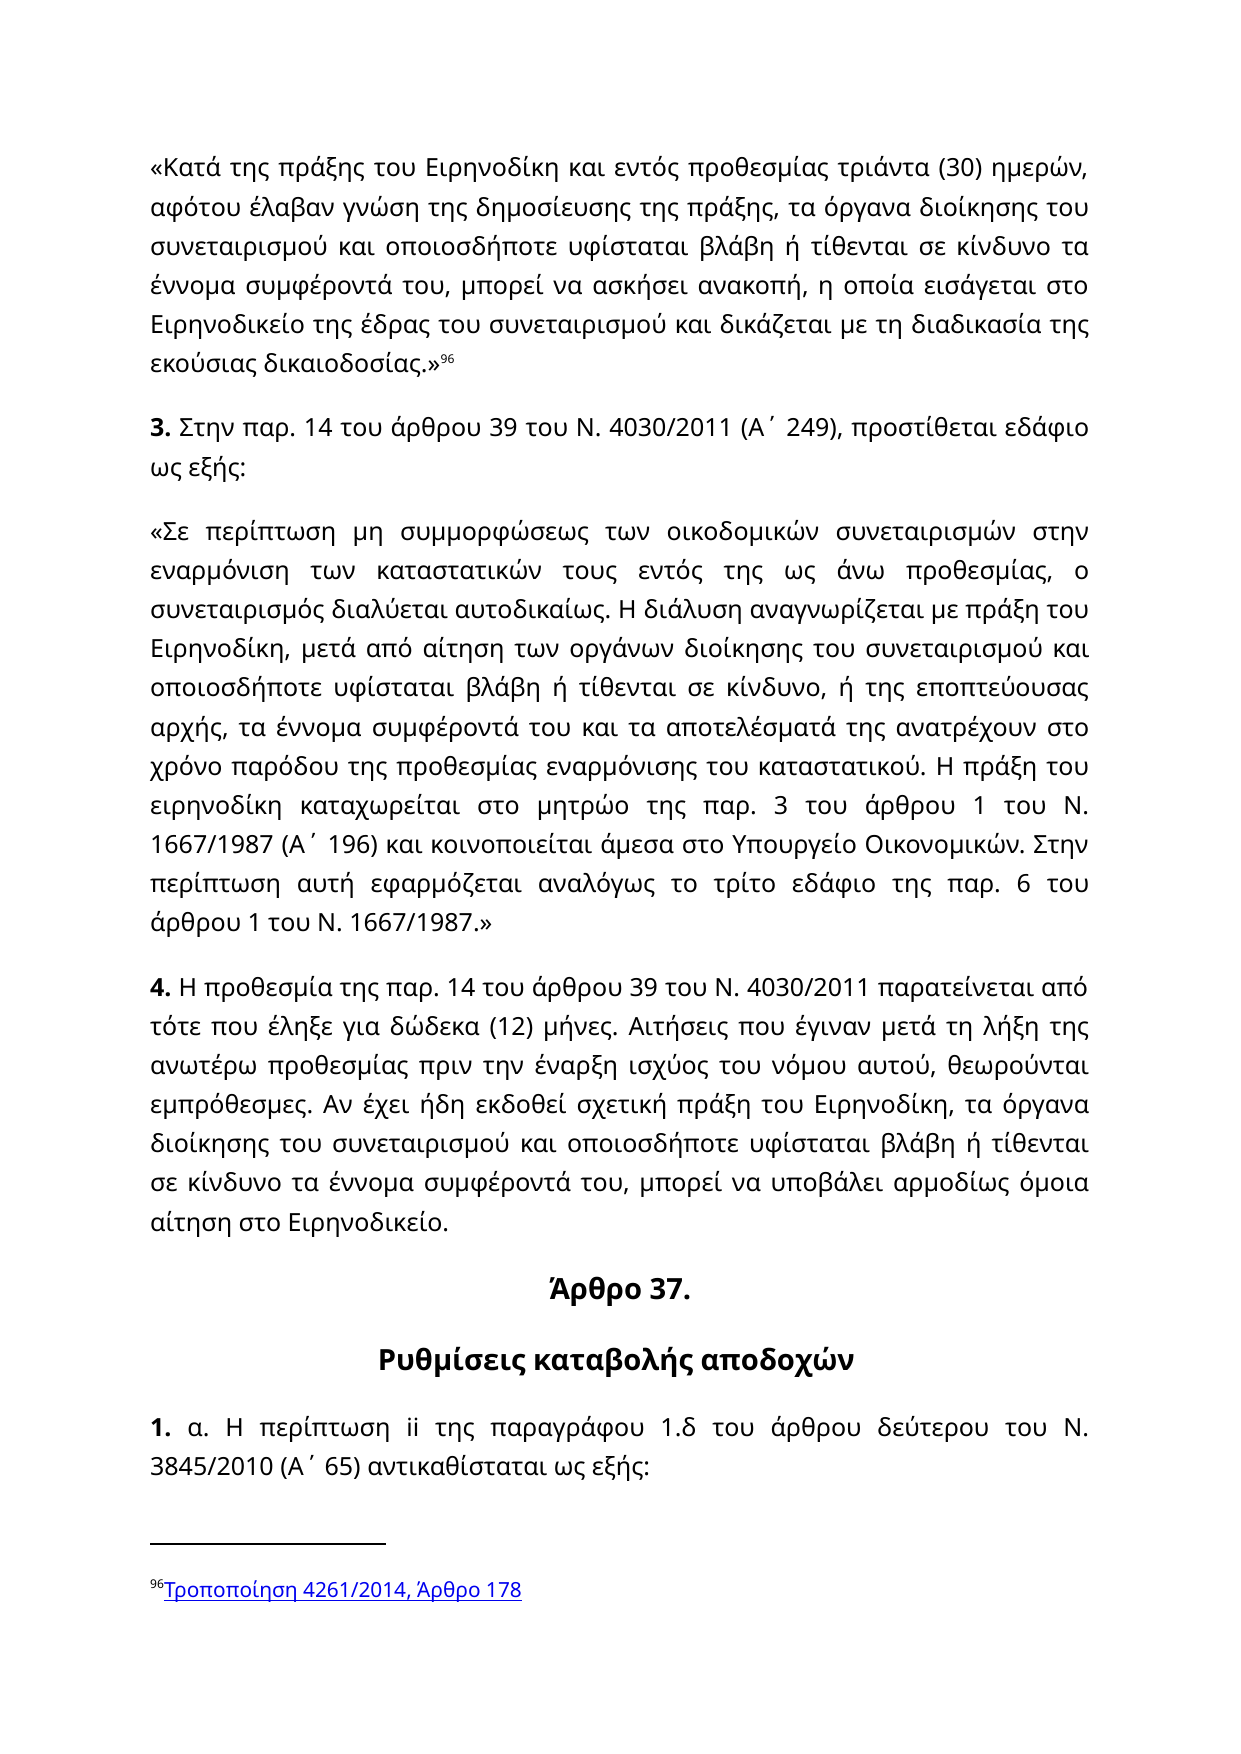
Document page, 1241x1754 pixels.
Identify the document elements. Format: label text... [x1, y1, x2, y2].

text 4. Η προθεσμία της παρ. 14 του άρθρου 39 του Ν. 4030/2011 παρατείνεται από τότε που έληξε για δώδεκα (12) μήνες. Αιτήσεις που έγιναν μετά τη λήξη της ανωτέρω προθεσμίας πριν την έναρξη ισχύος του νόμου αυτού, θεωρούνται εμπρόθεσμες. Αν έχει ήδη εκδοθεί σχετική πράξη του Ειρηνοδίκη, τα όργανα διοίκησης του συνεταιρισμού και οποιοσδήποτε υφίσταται βλάβη ή τίθενται σε κίνδυνο τα έννομα συμφέροντά του, μπορεί να υποβάλει αρμοδίως όμοια αίτηση στο Ειρηνοδικείο. [150, 969, 1090, 1238]
text 1. α. Η περίπτωση ii της παραγράφου 1.δ του άρθρου δεύτερου του Ν. 3845/2010 (Α΄ 65) αντικαθίσταται ως εξής: [150, 1409, 1090, 1483]
text «Κατά της πράξης του Ειρηνοδίκη και εντός προθεσμίας τριάντα (30) ημερών, αφότου έλαβαν γνώση της δημοσίευσης της πράξης, τα όργανα διοίκησης του συνεταιρισμού και οποιοσδήποτε υφίσταται βλάβη ή τίθενται σε κίνδυνο τα έννομα συμφέροντά του, μπορεί να ασκήσει ανακοπή, η οποία εισάγεται στο Ειρηνοδικείο της έδρας του συνεταιρισμού και δικάζεται με τη διαδικασία της εκούσιας δικαιοδοσίας.» [150, 150, 1090, 380]
text 3. Στην παρ. 14 του άρθρου 39 του Ν. 4030/2011 (Α΄ 249), προστίθεται εδάφιο ως εξής: [150, 410, 1090, 483]
subtitle Ρυθμίσεις καταβολής αποδοχών [150, 1339, 1090, 1379]
text «Σε περίπτωση μη συμμορφώσεως των οικοδομικών συνεταιρισμών στην εναρμόνιση των καταστατικών τους εντός της ως άνω προθεσμίας, ο συνεταιρισμός διαλύεται αυτοδικαίως. Η διάλυση αναγνωρίζεται με πράξη του Ειρηνοδίκη, μετά από αίτηση των οργάνων διοίκησης του συνεταιρισμού και οποιοσδήποτε υφίσταται βλάβη ή τίθενται σε κίνδυνο, ή της εποπτεύουσας αρχής, τα έννομα συμφέροντά του και τα αποτελέσματά της ανατρέχουν στο χρόνο παρόδου της προθεσμίας εναρμόνισης του καταστατικού. Η πράξη του ειρηνοδίκη καταχωρείται στο μητρώο της παρ. 3 του άρθρου 1 του Ν. 1667/1987 (Α΄ 196) και κοινοποιείται άμεσα στο Υπουργείο Οικονομικών. Στην περίπτωση αυτή εφαρμόζεται αναλόγως το τρίτο εδάφιο της παρ. 6 του άρθρου 1 του Ν. 1667/1987.» [150, 513, 1090, 939]
subtitle Άρθρο 37. [150, 1268, 1090, 1308]
text Τροποποίηση 4261/2014, Άρθρο 178 [150, 1576, 1090, 1604]
